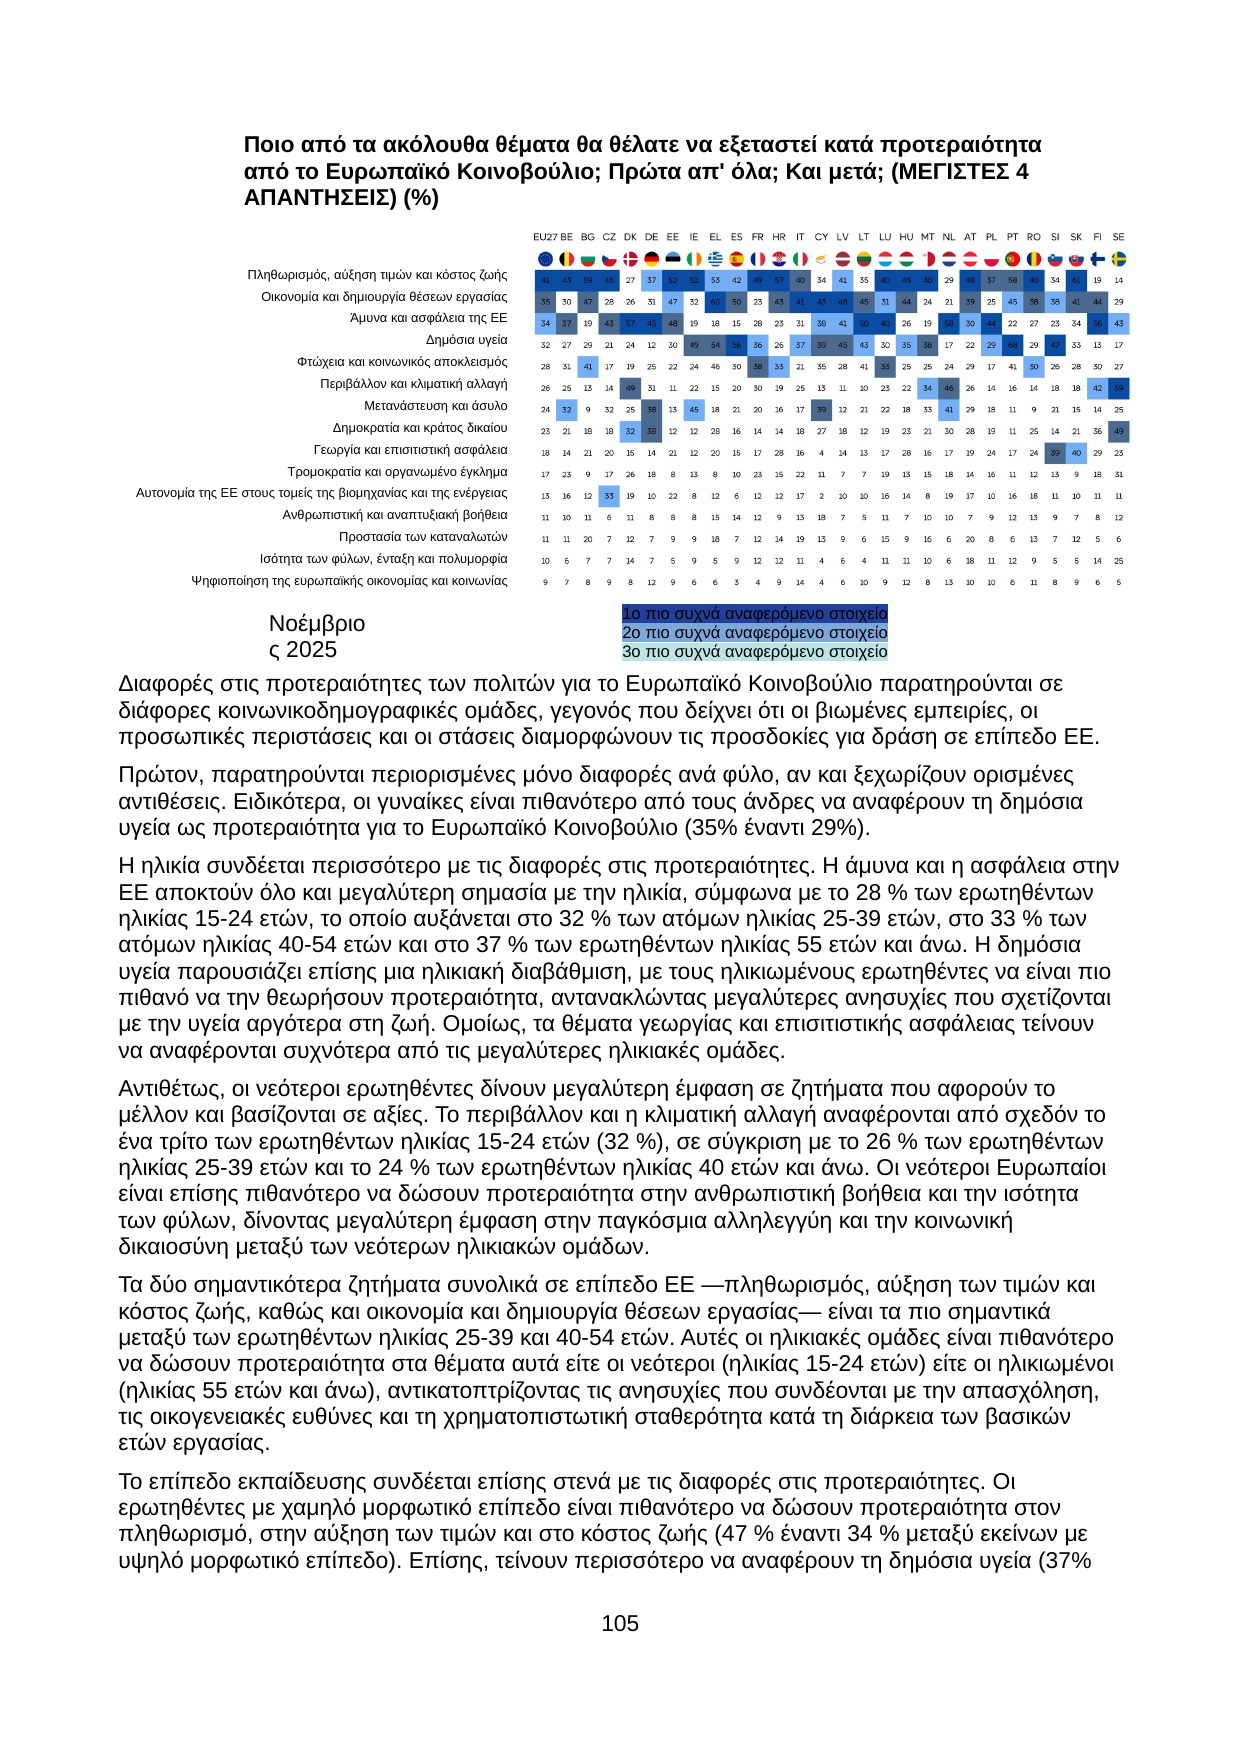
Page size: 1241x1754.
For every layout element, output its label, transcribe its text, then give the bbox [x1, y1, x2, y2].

text Πρώτον, παρατηρούνται περιορισμένες μόνο διαφορές ανά φύλο, αν και ξεχωρίζουν ορισμένες αντιθέσεις. Ειδικότερα, οι γυναίκες είναι πιθανότερο από τους άνδρες να αναφέρουν τη δημόσια υγεία ως προτεραιότητα για το Ευρωπαϊκό Κοινοβούλιο (35% έναντι 29%). [118, 761, 1122, 840]
picture [527, 228, 1136, 596]
text Διαφορές στις προτεραιότητες των πολιτών για το Ευρωπαϊκό Κοινοβούλιο παρατηρούνται σε διάφορες κοινωνικοδημογραφικές ομάδες, γεγονός που δείχνει ότι οι βιωμένες εμπειρίες, οι προσωπικές περιστάσεις και οι στάσεις διαμορφώνουν τις προσδοκίες για δράση σε επίπεδο ΕΕ. [118, 124, 1122, 749]
text Το επίπεδο εκπαίδευσης συνδέεται επίσης στενά με τις διαφορές στις προτεραιότητες. Οι ερωτηθέντες με χαμηλό μορφωτικό επίπεδο είναι πιθανότερο να δώσουν προτεραιότητα στον πληθωρισμό, στην αύξηση των τιμών και στο κόστος ζωής (47 % έναντι 34 % μεταξύ εκείνων με υψηλό μορφωτικό επίπεδο). Επίσης, τείνουν περισσότερο να αναφέρουν τη δημόσια υγεία (37% [118, 1468, 1122, 1573]
text Αντιθέτως, οι νεότεροι ερωτηθέντες δίνουν μεγαλύτερη έμφαση σε ζητήματα που αφορούν το μέλλον και βασίζονται σε αξίες. Το περιβάλλον και η κλιματική αλλαγή αναφέρονται από σχεδόν το ένα τρίτο των ερωτηθέντων ηλικίας 15-24 ετών (32 %), σε σύγκριση με το 26 % των ερωτηθέντων ηλικίας 25-39 ετών και το 24 % των ερωτηθέντων ηλικίας 40 ετών και άνω. Οι νεότεροι Ευρωπαίοι είναι επίσης πιθανότερο να δώσουν προτεραιότητα στην ανθρωπιστική βοήθεια και την ισότητα των φύλων, δίνοντας μεγαλύτερη έμφαση στην παγκόσμια αλληλεγγύη και την κοινωνική δικαιοσύνη μεταξύ των νεότερων ηλικιακών ομάδων. [118, 1075, 1122, 1259]
text Η ηλικία συνδέεται περισσότερο με τις διαφορές στις προτεραιότητες. Η άμυνα και η ασφάλεια στην ΕΕ αποκτούν όλο και μεγαλύτερη σημασία με την ηλικία, σύμφωνα με το 28 % των ερωτηθέντων ηλικίας 15-24 ετών, το οποίο αυξάνεται στο 32 % των ατόμων ηλικίας 25-39 ετών, στο 33 % των ατόμων ηλικίας 40-54 ετών και στο 37 % των ερωτηθέντων ηλικίας 55 ετών και άνω. Η δημόσια υγεία παρουσιάζει επίσης μια ηλικιακή διαβάθμιση, με τους ηλικιωμένους ερωτηθέντες να είναι πιο πιθανό να την θεωρήσουν προτεραιότητα, αντανακλώντας μεγαλύτερες ανησυχίες που σχετίζονται με την υγεία αργότερα στη ζωή. Ομοίως, τα θέματα γεωργίας και επισιτιστικής ασφάλειας τείνουν να αναφέρονται συχνότερα από τις μεγαλύτερες ηλικιακές ομάδες. [118, 852, 1122, 1063]
text Τα δύο σημαντικότερα ζητήματα συνολικά σε επίπεδο ΕΕ —πληθωρισμός, αύξηση των τιμών και κόστος ζωής, καθώς και οικονομία και δημιουργία θέσεων εργασίας— είναι τα πιο σημαντικά μεταξύ των ερωτηθέντων ηλικίας 25-39 και 40-54 ετών. Αυτές οι ηλικιακές ομάδες είναι πιθανότερο να δώσουν προτεραιότητα στα θέματα αυτά είτε οι νεότεροι (ηλικίας 15-24 ετών) είτε οι ηλικιωμένοι (ηλικίας 55 ετών και άνω), αντικατοπτρίζοντας τις ανησυχίες που συνδέονται με την απασχόληση, τις οικογενειακές ευθύνες και τη χρηματοπιστωτική σταθερότητα κατά τη διάρκεια των βασικών ετών εργασίας. [118, 1271, 1122, 1456]
